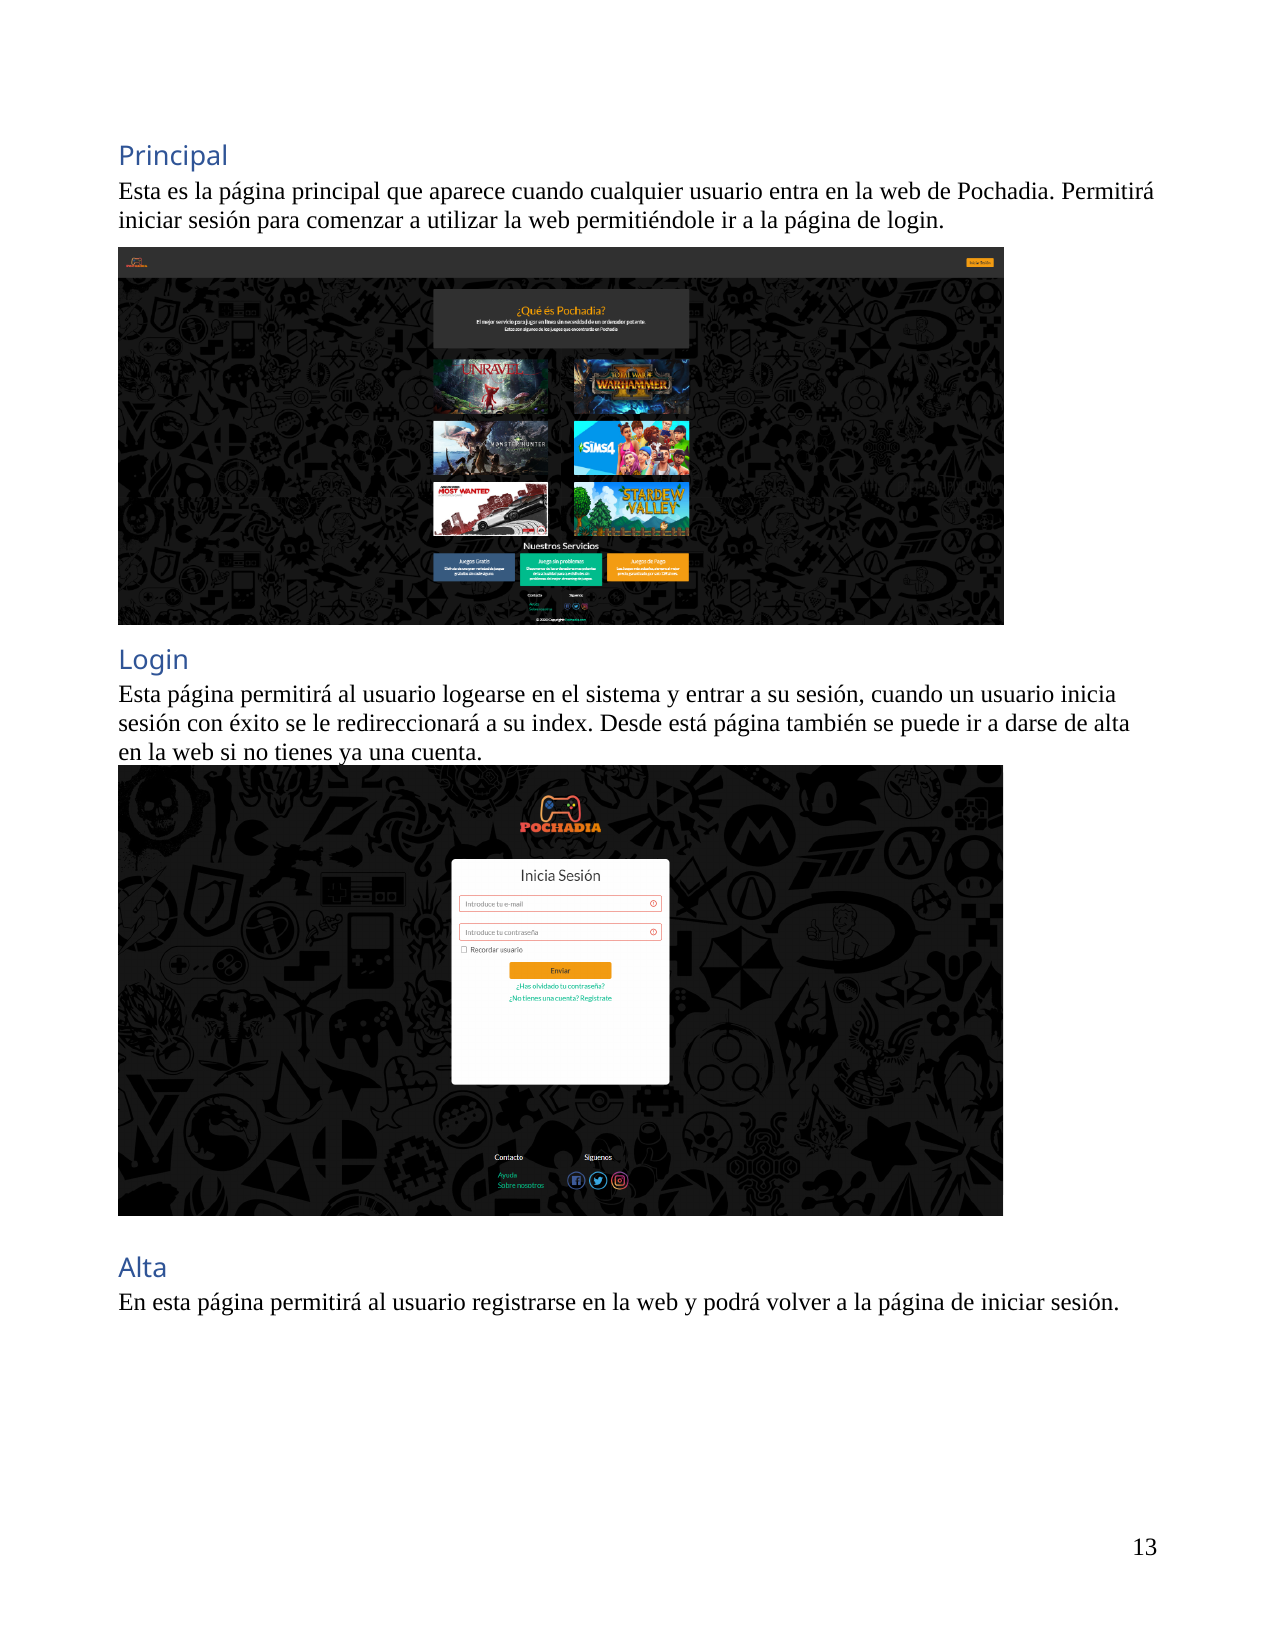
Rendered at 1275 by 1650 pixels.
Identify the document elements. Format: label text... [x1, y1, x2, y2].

text En esta página permitirá al usuario registrarse en la web y podrá volver a la página de iniciar sesión. [118, 1287, 1157, 1316]
text Esta página permitirá al usuario logearse en el sistema y entrar a su sesión, cuando un usuario inicia sesión con éxito se le redireccionará a su index. Desde está página también se puede ir a darse de alta en la web si no tienes ya una cuenta. [118, 679, 1157, 766]
subtitle Principal [118, 137, 1157, 173]
subtitle Alta [118, 1248, 1157, 1285]
subtitle Login [118, 640, 1157, 677]
text Esta es la página principal que aparece cuando cualquier usuario entra en la web de Pochadia. Permitirá iniciar sesión para comenzar a utilizar la web permitiéndole ir a la página de login. [118, 176, 1157, 233]
